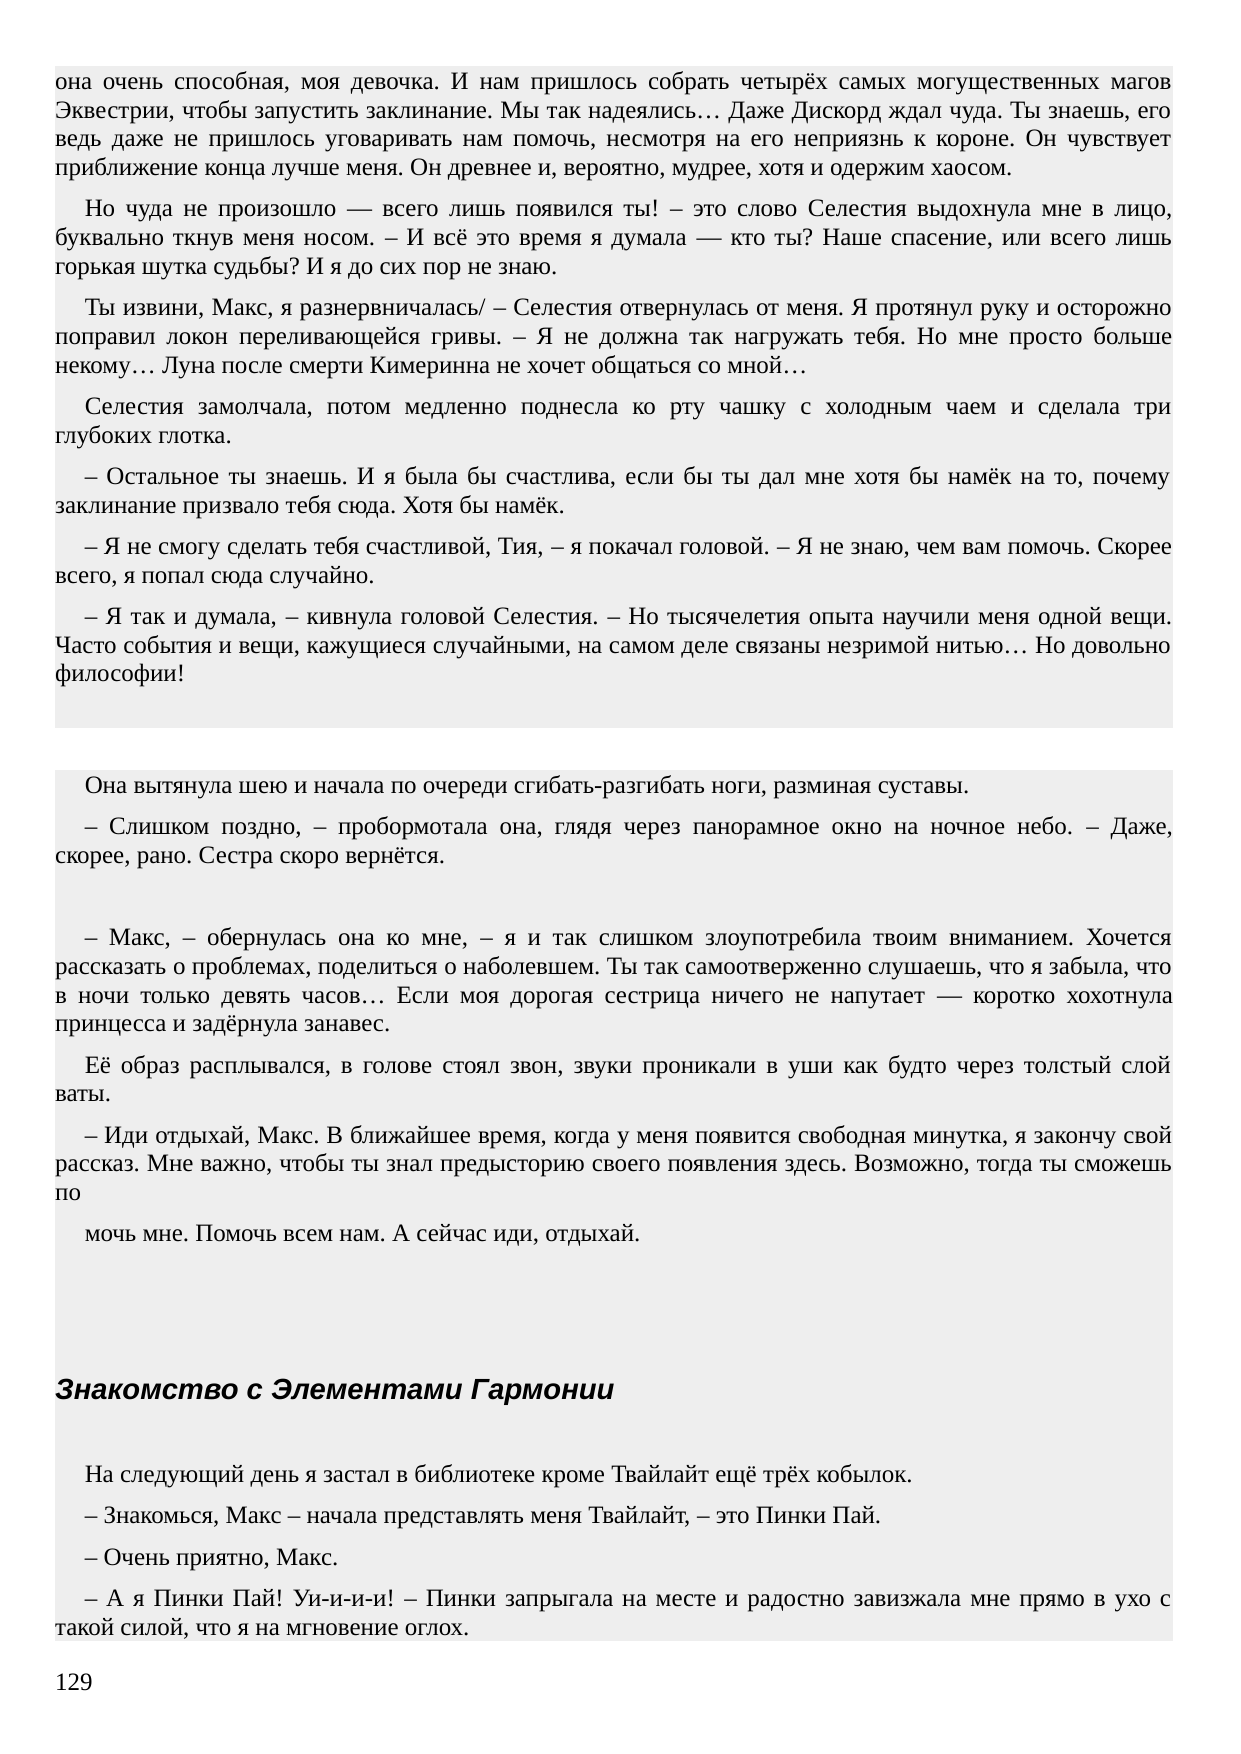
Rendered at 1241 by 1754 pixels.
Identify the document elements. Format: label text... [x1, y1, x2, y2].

text – Иди отдыхай, Макс. В ближайшее время, когда у меня появится свободная минутка, я закончу свой рассказ. Мне важно, чтобы ты знал предысторию своего появления здесь. Возможно, тогда ты сможешь по [55, 1120, 1173, 1206]
text – Я так и думала, – кивнула головой Селестия. – Но тысячелетия опыта научили меня одной вещи. Часто события и вещи, кажущиеся случайными, на самом деле связаны незримой нитью… Но довольно философии! [55, 601, 1173, 687]
text Селестия замолчала, потом медленно поднесла ко рту чашку с холодным чаем и сделала три глубоких глотка. [55, 391, 1173, 448]
subtitle Знакомство с Элементами Гармонии [55, 1372, 1173, 1406]
text – Остальное ты знаешь. И я была бы счастлива, если бы ты дал мне хотя бы намёк на то, почему заклинание призвало тебя сюда. Хотя бы намёк. [55, 461, 1173, 518]
text Ты извини, Макс, я разнервничалась/ – Селестия отвернулась от меня. Я протянул руку и осторожно поправил локон переливающейся гривы. – Я не должна так нагружать тебя. Но мне просто больше некому… Луна после смерти Кимеринна не хочет общаться со мной… [55, 292, 1173, 378]
text Она вытянула шею и начала по очереди сгибать-разгибать ноги, разминая суставы. [55, 770, 1173, 798]
text Но чуда не произошло — всего лишь появился ты! – это слово Селестия выдохнула мне в лицо, буквально ткнув меня носом. – И всё это время я думала — кто ты? Наше спасение, или всего лишь горькая шутка судьбы? И я до сих пор не знаю. [55, 193, 1173, 280]
text мочь мне. Помочь всем нам. А сейчас иди, отдыхай. [55, 1218, 1173, 1247]
text – А я Пинки Пай! Уи-и-и-и! – Пинки запрыгала на месте и радостно завизжала мне прямо в ухо с такой силой, что я на мгновение оглох. [55, 1583, 1173, 1641]
text – Очень приятно, Макс. [55, 1542, 1173, 1571]
text – Слишком поздно, – пробормотала она, глядя через панорамное окно на ночное небо. – Даже, скорее, рано. Сестра скоро вернётся. [55, 811, 1173, 868]
text На следующий день я застал в библиотеке кроме Твайлайт ещё трёх кобылок. [55, 1459, 1173, 1488]
text она очень способная, моя девочка. И нам пришлось собрать четырёх самых могущественных магов Эквестрии, чтобы запустить заклинание. Мы так надеялись… Даже Дискорд ждал чуда. Ты знаешь, его ведь даже не пришлось уговаривать нам помочь, несмотря на его неприязнь к короне. Он чувствует приближение конца лучше меня. Он древнее и, вероятно, мудрее, хотя и одержим хаосом. [55, 66, 1173, 181]
text – Макс, – обернулась она ко мне, – я и так слишком злоупотребила твоим вниманием. Хочется рассказать о проблемах, поделиться о наболевшем. Ты так самоотверженно слушаешь, что я забыла, что в ночи только девять часов… Если моя дорогая сестрица ничего не напутает — коротко хохотнула принцесса и задёрнула занавес. [55, 922, 1173, 1037]
text – Знакомься, Макс – начала представлять меня Твайлайт, – это Пинки Пай. [55, 1501, 1173, 1529]
text Её образ расплывался, в голове стоял звон, звуки проникали в уши как будто через толстый слой ваты. [55, 1050, 1173, 1107]
text – Я не смогу сделать тебя счастливой, Тия, – я покачал головой. – Я не знаю, чем вам помочь. Скорее всего, я попал сюда случайно. [55, 531, 1173, 588]
